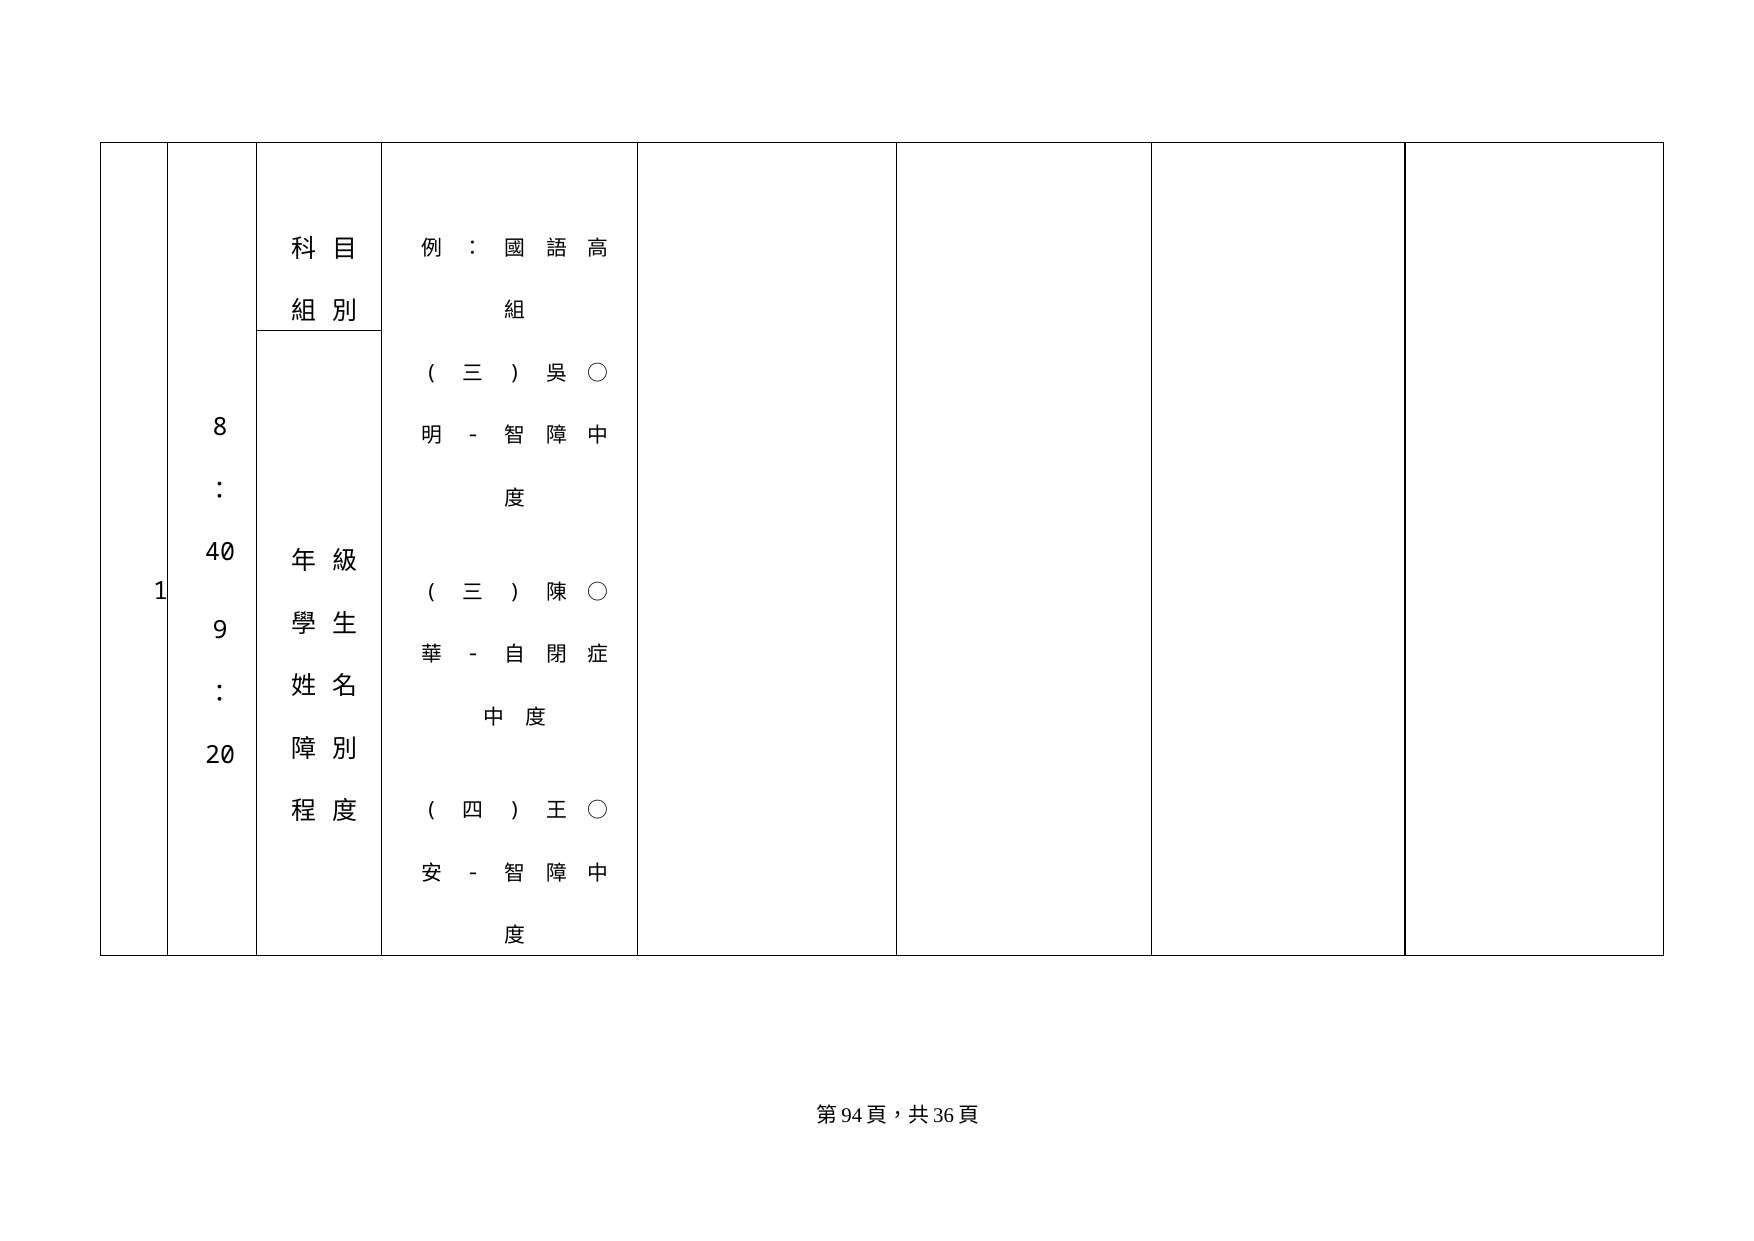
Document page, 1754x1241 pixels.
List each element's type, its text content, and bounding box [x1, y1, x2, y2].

table_cell [1152, 143, 1404, 955]
table_cell 科目組別 [257, 143, 381, 330]
table_cell 例：國語高組 (三)吳○明-智障中度 (三)陳○華-自閉症中度 (四)王○安-智障中度 [382, 143, 637, 955]
table_cell 8：40 9：20 [168, 143, 256, 955]
table_cell [1406, 143, 1663, 955]
table_cell 年級 學生姓名 障別程度 [257, 331, 381, 955]
table_cell 1 [101, 143, 167, 955]
table_cell [897, 143, 1151, 955]
table_cell [638, 143, 896, 955]
